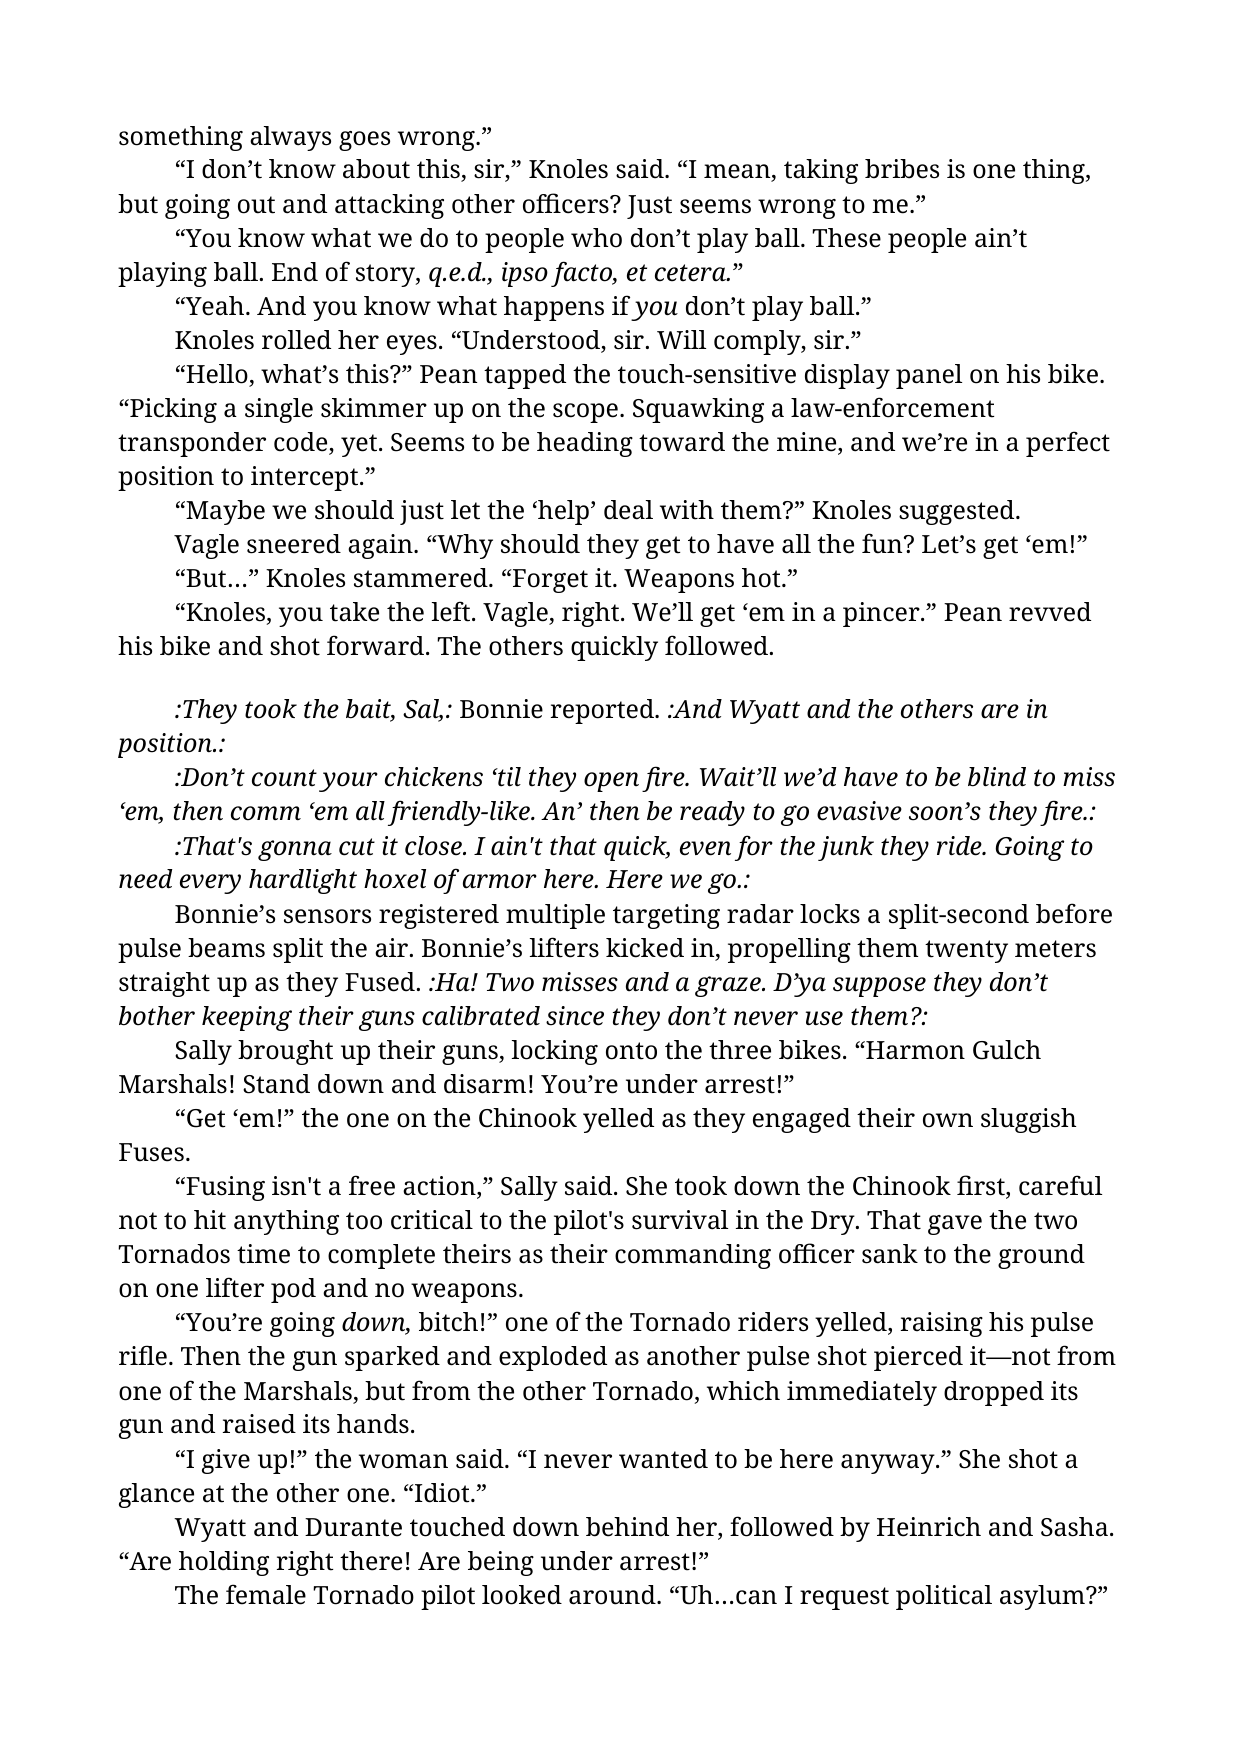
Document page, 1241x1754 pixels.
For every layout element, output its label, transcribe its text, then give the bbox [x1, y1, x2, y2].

text “You’re going down, bitch!” one of the Tornado riders yelled, raising his pulse rifle. Then the gun sparked and exploded as another pulse shot pierced it—not from one of the Marshals, but from the other Tornado, which immediately dropped its gun and raised its hands. [118, 1305, 1122, 1441]
text “Yeah. And you know what happens if you don’t play ball.” [118, 288, 1122, 322]
text “Get ‘em!” the one on the Chinook yelled as they engaged their own sluggish Fuses. [118, 1101, 1122, 1169]
text :That's gonna cut it close. I ain't that quick, even for the junk they ride. Going to need every hardlight hoxel of armor here. Here we go.: [118, 828, 1122, 896]
text “Fusing isn't a free action,” Sally said. She took down the Chinook first, careful not to hit anything too critical to the pilot's survival in the Dry. That gave the two Tornados time to complete theirs as their commanding officer sank to the ground on one lifter pod and no weapons. [118, 1169, 1122, 1305]
text something always goes wrong.” [118, 118, 1122, 152]
text Vagle sneered again. “Why should they get to have all the fun? Let’s get ‘em!” [118, 527, 1122, 561]
text “Knoles, you take the left. Vagle, right. We’ll get ‘em in a pincer.” Pean revved his bike and shot forward. The others quickly followed. [118, 595, 1122, 663]
text “Maybe we should just let the ‘help’ deal with them?” Knoles suggested. [118, 493, 1122, 527]
text “I don’t know about this, sir,” Knoles said. “I mean, taking bribes is one thing, but going out and attacking other officers? Just seems wrong to me.” [118, 152, 1122, 220]
text Knoles rolled her eyes. “Understood, sir. Will comply, sir.” [118, 322, 1122, 357]
text :They took the bait, Sal,: Bonnie reported. :And Wyatt and the others are in position.: [118, 692, 1122, 760]
text “Hello, what’s this?” Pean tapped the touch-sensitive display panel on his bike. “Picking a single skimmer up on the scope. Squawking a law-enforcement transponder code, yet. Seems to be heading toward the mine, and we’re in a perfect position to intercept.” [118, 357, 1122, 493]
text “You know what we do to people who don’t play ball. These people ain’t playing ball. End of story, q.e.d., ipso facto, et cetera.” [118, 220, 1122, 288]
text Wyatt and Durante touched down behind her, followed by Heinrich and Sasha. “Are holding right there! Are being under arrest!” [118, 1509, 1122, 1577]
text “I give up!” the woman said. “I never wanted to be here anyway.” She shot a glance at the other one. “Idiot.” [118, 1441, 1122, 1509]
text :Don’t count your chickens ‘til they open fire. Wait’ll we’d have to be blind to miss ‘em, then comm ‘em all friendly-like. An’ then be ready to go evasive soon’s they fire.: [118, 760, 1122, 828]
text Sally brought up their guns, locking onto the three bikes. “Harmon Gulch Marshals! Stand down and disarm! You’re under arrest!” [118, 1032, 1122, 1101]
text Bonnie’s sensors registered multiple targeting radar locks a split-second before pulse beams split the air. Bonnie’s lifters kicked in, propelling them twenty meters straight up as they Fused. :Ha! Two misses and a graze. D’ya suppose they don’t bother keeping their guns calibrated since they don’t never use them?: [118, 896, 1122, 1032]
text “But…” Knoles stammered. “Forget it. Weapons hot.” [118, 561, 1122, 595]
text The female Tornado pilot looked around. “Uh…can I request political asylum?” [118, 1577, 1122, 1612]
